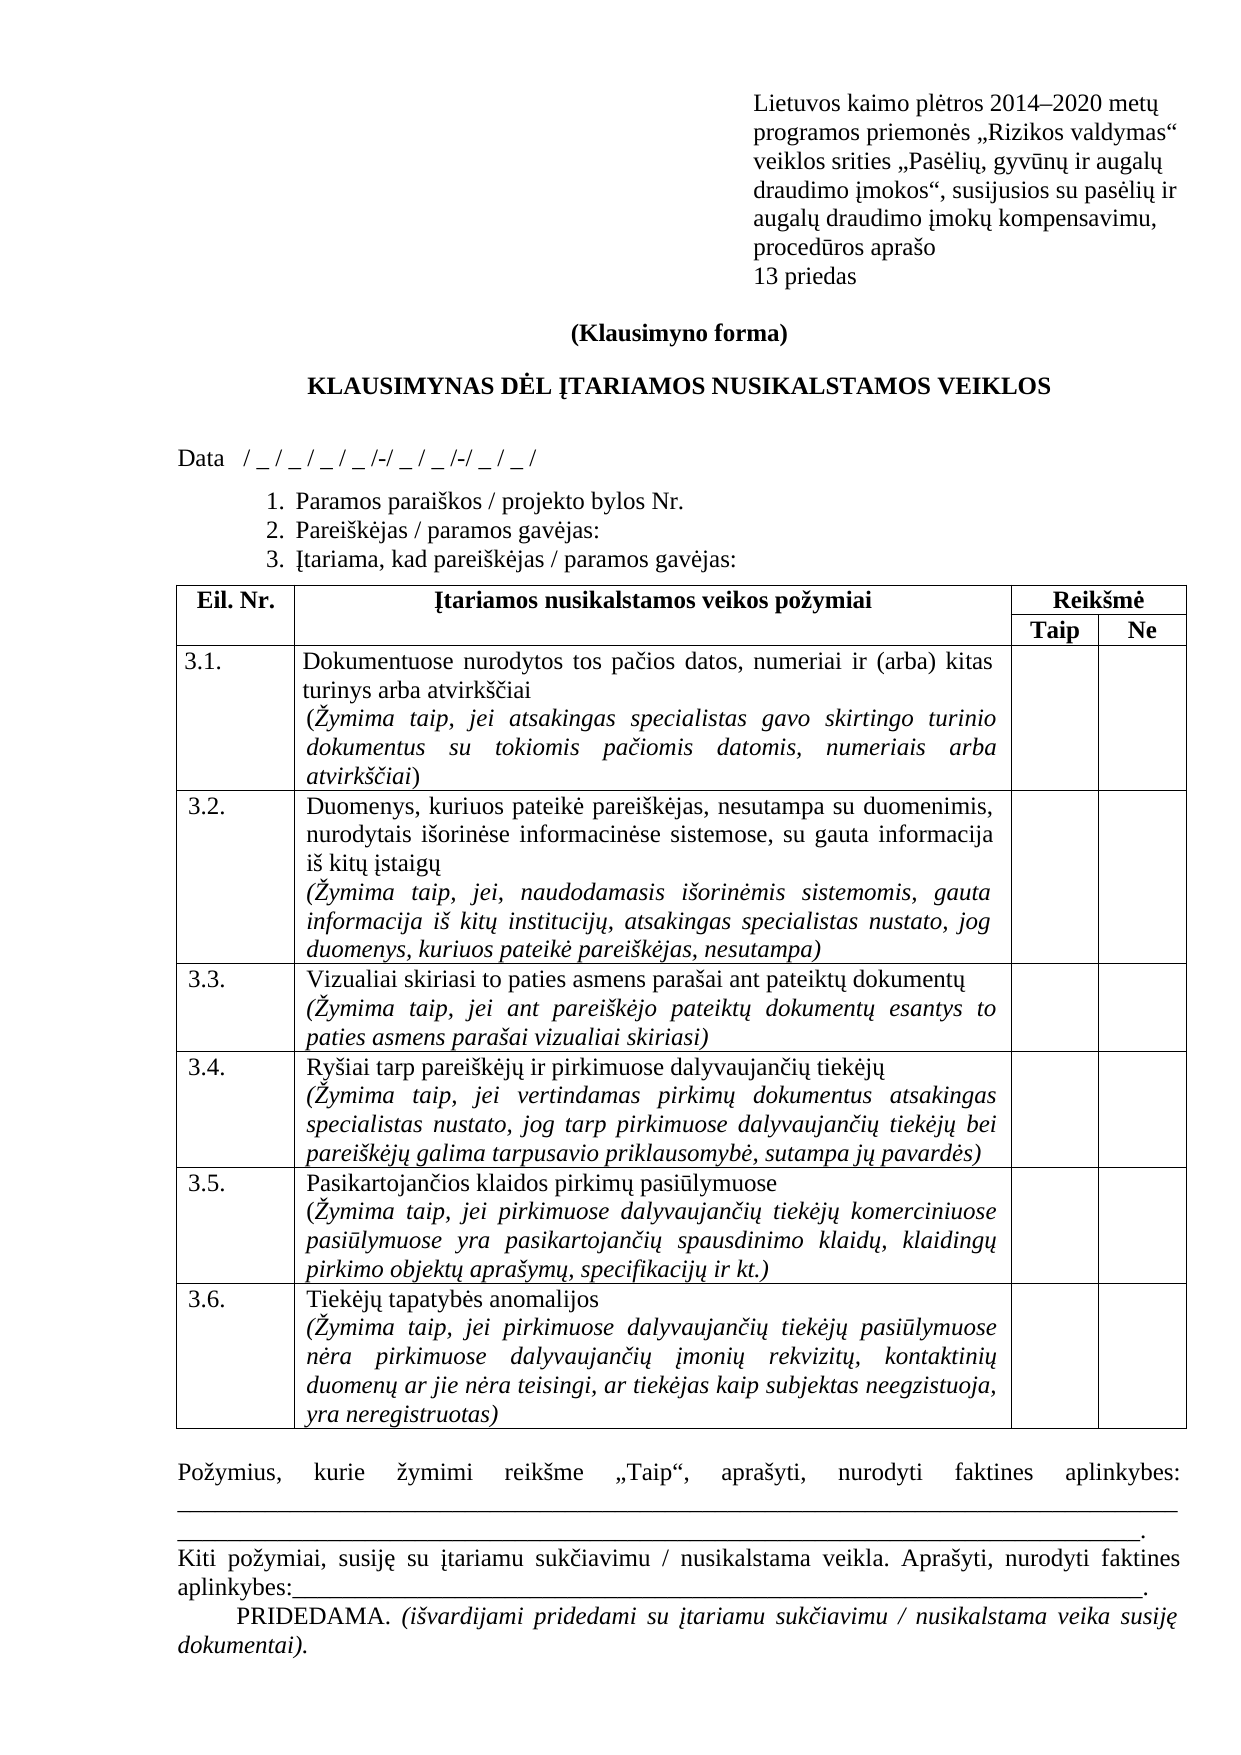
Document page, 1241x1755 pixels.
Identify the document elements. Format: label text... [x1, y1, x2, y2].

table_cell [1099, 1284, 1186, 1427]
text Požymius, kurie žymimi reikšme „Taip“, aprašyti, nurodyti faktines aplinkybes: _____________________________________________________________________________________________________________________________________________________________. Kiti požymiai, susiję su įtariamu sukčiavimu / nusikalstama veikla. Aprašyti, nurodyti faktines aplinkybes:____________________________________________________________________. [177, 1457, 1181, 1601]
table_cell Tiekėjų tapatybės anomalijos (Žymima taip, jei pirkimuose dalyvaujančių tiekėjų pasiūlymuose nėra pirkimuose dalyvaujančių įmonių rekvizitų, kontaktinių duomenų ar jie nėra teisingi, ar tiekėjas kaip subjektas neegzistuoja, yra neregistruotas) [295, 1284, 1011, 1427]
table_cell Ryšiai tarp pareiškėjų ir pirkimuose dalyvaujančių tiekėjų (Žymima taip, jei vertindamas pirkimų dokumentus atsakingas specialistas nustato, jog tarp pirkimuose dalyvaujančių tiekėjų bei pareiškėjų galima tarpusavio priklausomybė, sutampa jų pavardės) [295, 1052, 1011, 1167]
table_header Eil. Nr. [177, 586, 294, 645]
table_cell [1012, 646, 1098, 790]
table_cell [1012, 1168, 1098, 1283]
table_cell [1099, 1052, 1186, 1167]
text 3. Įtariama, kad pareiškėjas / paramos gavėjas: [177, 544, 1181, 573]
text 2. Pareiškėjas / paramos gavėjas: [177, 515, 1181, 544]
table_header Reikšmė [1012, 586, 1186, 614]
table_cell [1099, 1168, 1186, 1283]
text veiklos srities „Pasėlių, gyvūnų ir augalų [753, 146, 1181, 175]
text KLAUSIMYNAS DĖL ĮTARIAMOS NUSIKALSTAMOS VEIKLOS [177, 371, 1181, 400]
text Data / _ / _ / _ / _ /-/ _ / _ /-/ _ / _ / [177, 443, 1181, 472]
table_cell 3.1. [177, 646, 294, 790]
table_cell [1012, 964, 1098, 1051]
table_cell [1099, 791, 1186, 963]
text PRIDEDAMA. (išvardijami pridedami su įtariamu sukčiavimu / nusikalstama veika susiję dokumentai). [177, 1601, 1181, 1658]
table_cell 3.4. [177, 1052, 294, 1167]
table_cell [1099, 964, 1186, 1051]
table_cell Vizualiai skiriasi to paties asmens parašai ant pateiktų dokumentų (Žymima taip, jei ant pareiškėjo pateiktų dokumentų esantys to paties asmens parašai vizualiai skiriasi) [295, 964, 1011, 1051]
table_cell 3.6. [177, 1284, 294, 1427]
table_cell Dokumentuose nurodytos tos pačios datos, numeriai ir (arba) kitas turinys arba atvirkščiai (Žymima taip, jei atsakingas specialistas gavo skirtingo turinio dokumentus su tokiomis pačiomis datomis, numeriais arba atvirkščiai) [295, 646, 1011, 790]
text augalų draudimo įmokų kompensavimu, [753, 203, 1181, 232]
table_cell [1099, 646, 1186, 790]
table_cell [1012, 791, 1098, 963]
table_cell [1012, 1052, 1098, 1167]
text procedūros aprašo [753, 232, 1181, 261]
text 1. Paramos paraiškos / projekto bylos Nr. [177, 486, 1181, 515]
table_cell Ne [1099, 615, 1186, 645]
table_cell Taip [1012, 615, 1098, 645]
text draudimo įmokos“, susijusios su pasėlių ir [753, 175, 1181, 203]
text (Klausimyno forma) [177, 318, 1181, 347]
text programos priemonės „Rizikos valdymas“ [753, 117, 1181, 146]
table_cell 3.3. [177, 964, 294, 1051]
table_cell 3.5. [177, 1168, 294, 1283]
table_cell 3.2. [177, 791, 294, 963]
text 13 priedas [753, 261, 1181, 290]
table_cell Duomenys, kuriuos pateikė pareiškėjas, nesutampa su duomenimis, nurodytais išorinėse informacinėse sistemose, su gauta informacija iš kitų įstaigų (Žymima taip, jei, naudodamasis išorinėmis sistemomis, gauta informacija iš kitų institucijų, atsakingas specialistas nustato, jog duomenys, kuriuos pateikė pareiškėjas, nesutampa) [295, 791, 1011, 963]
table_header Įtariamos nusikalstamos veikos požymiai [295, 586, 1011, 645]
table_cell [1012, 1284, 1098, 1427]
table_cell Pasikartojančios klaidos pirkimų pasiūlymuose (Žymima taip, jei pirkimuose dalyvaujančių tiekėjų komerciniuose pasiūlymuose yra pasikartojančių spausdinimo klaidų, klaidingų pirkimo objektų aprašymų, specifikacijų ir kt.) [295, 1168, 1011, 1283]
text Lietuvos kaimo plėtros 2014–2020 metų [753, 88, 1181, 117]
